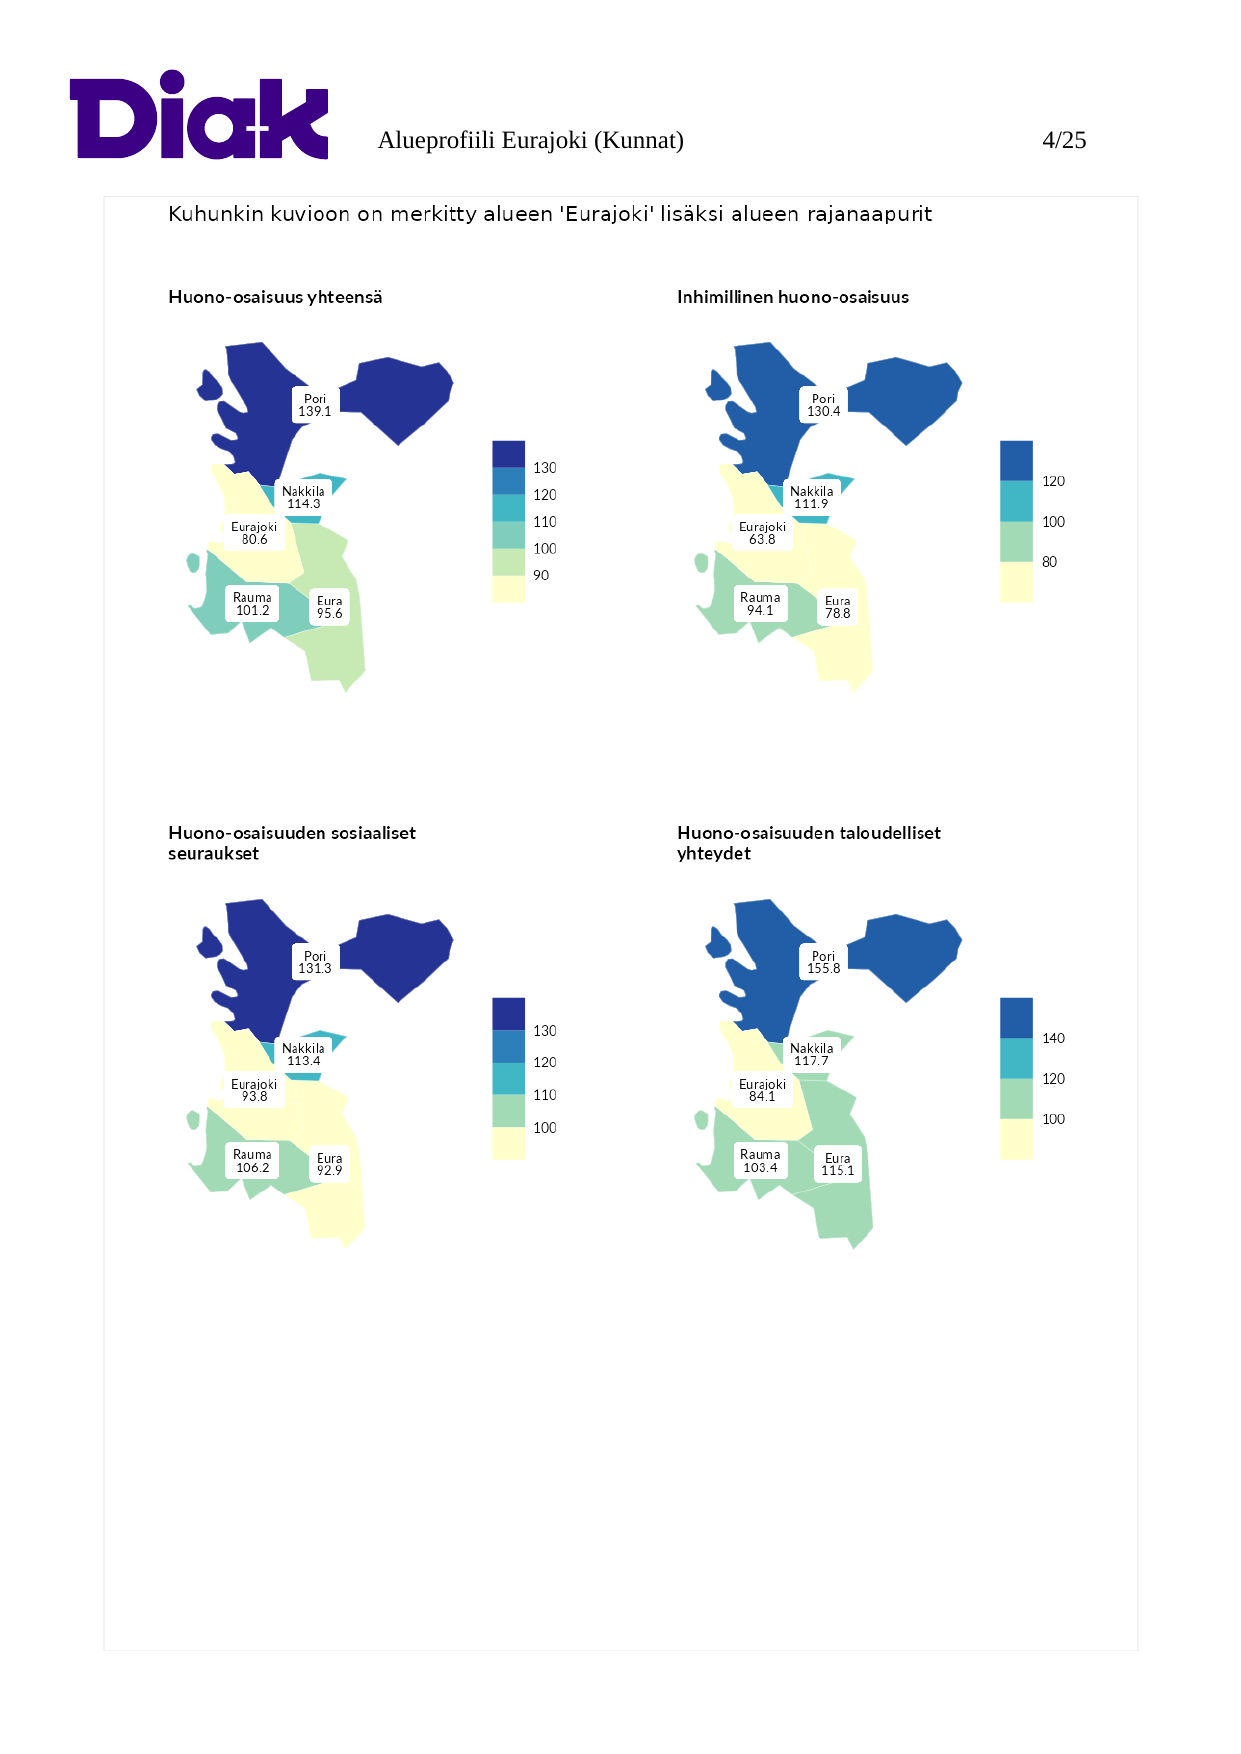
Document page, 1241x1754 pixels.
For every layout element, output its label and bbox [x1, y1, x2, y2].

picture [61, 196, 1179, 1651]
